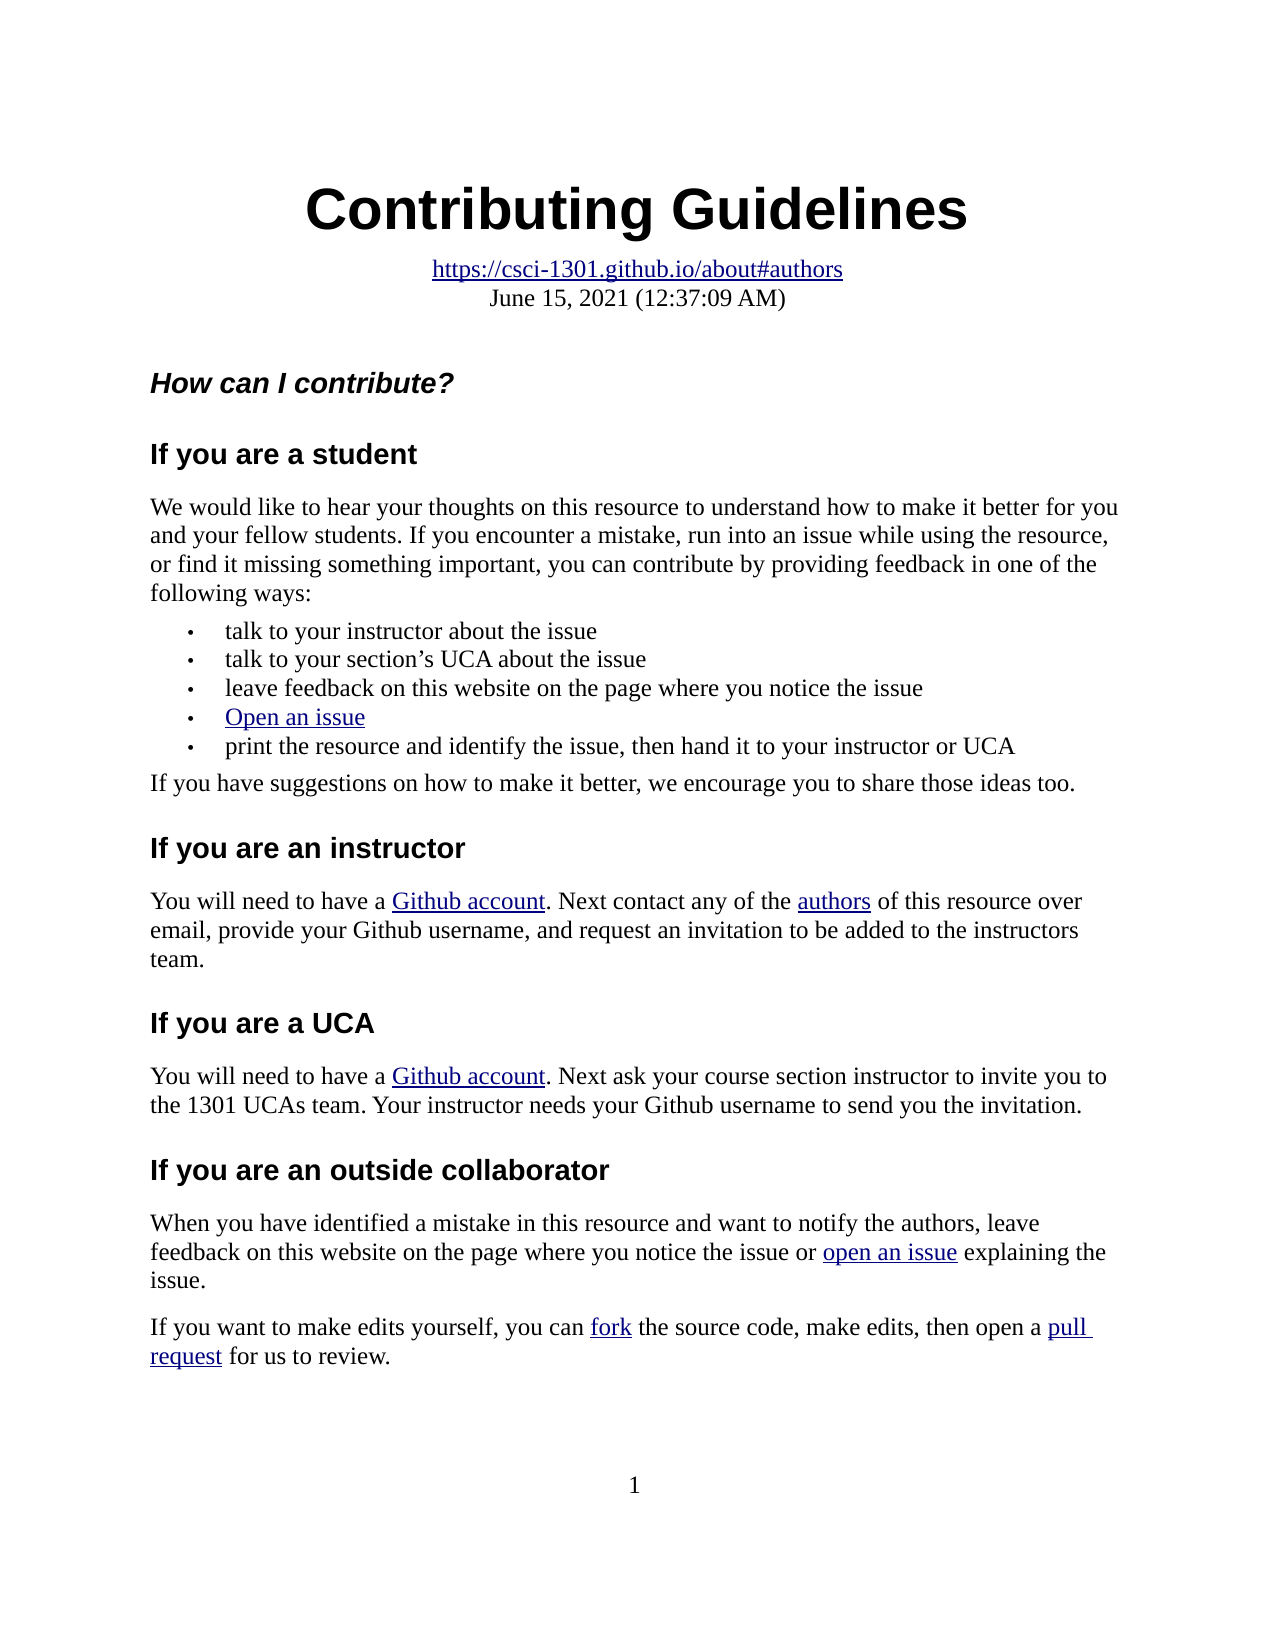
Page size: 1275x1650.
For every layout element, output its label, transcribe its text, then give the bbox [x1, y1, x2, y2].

list leave feedback on this website on the page where you notice the issue [187, 673, 1125, 702]
list Open an issue [187, 702, 1125, 731]
text You will need to have a Github account. Next contact any of the authors of this resource over email, provide your Github username, and request an invitation to be added to the instructors team. [150, 886, 1125, 972]
text If you have suggestions on how to make it better, we encourage you to share those ideas too. [150, 768, 1125, 797]
text https://csci-1301.github.io/about#authors [150, 254, 1125, 283]
subtitle If you are an outside collaborator [150, 1153, 1125, 1186]
text If you want to make edits yourself, you can fork the source code, make edits, then open a pull request for us to review. [150, 1312, 1125, 1369]
list talk to your instructor about the issue [187, 616, 1125, 644]
subtitle How can I contribute? [150, 366, 1125, 399]
text We would like to hear your thoughts on this resource to understand how to make it better for you and your fellow students. If you encounter a mistake, run into an issue while using the resource, or find it missing something important, you can contribute by providing feedback in one of the following ways: [150, 492, 1125, 607]
subtitle If you are a UCA [150, 1006, 1125, 1040]
list print the resource and identify the issue, then hand it to your instructor or UCA [187, 731, 1125, 759]
title Contributing Guidelines [150, 175, 1125, 242]
text June 15, 2021 (12:37:09 AM) [150, 283, 1125, 312]
subtitle If you are a student [150, 437, 1125, 470]
list talk to your section’s UCA about the issue [187, 644, 1125, 673]
subtitle If you are an instructor [150, 831, 1125, 865]
text You will need to have a Github account. Next ask your course section instructor to invite you to the 1301 UCAs team. Your instructor needs your Github username to send you the invitation. [150, 1061, 1125, 1119]
text When you have identified a mistake in this resource and want to notify the authors, leave feedback on this website on the page where you notice the issue or open an issue explaining the issue. [150, 1208, 1125, 1294]
